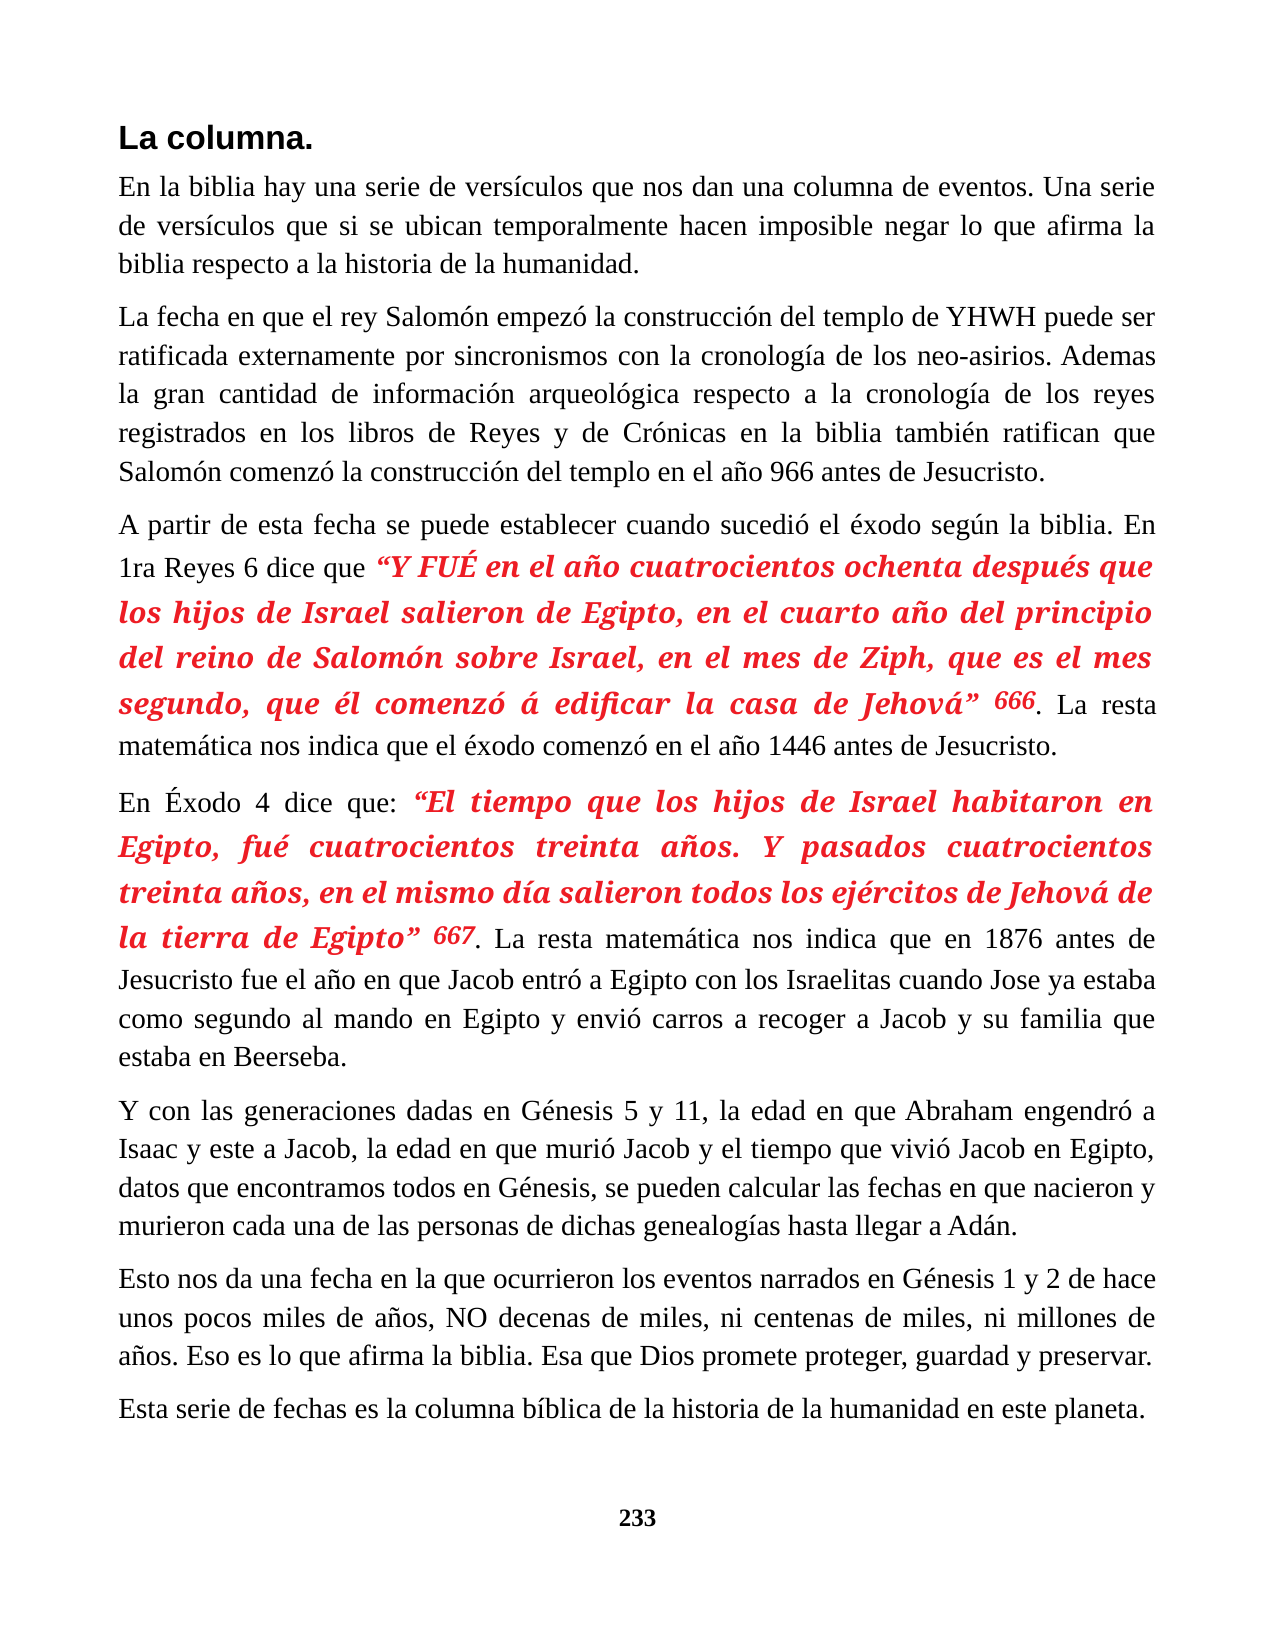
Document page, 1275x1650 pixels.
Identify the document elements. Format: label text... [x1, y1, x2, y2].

text En la biblia hay una serie de versículos que nos dan una columna de eventos. Una serie de versículos que si se ubican temporalmente hacen imposible negar lo que afirma la biblia respecto a la historia de la humanidad. [118, 169, 1157, 280]
text Esta serie de fechas es la columna bíblica de la historia de la humanidad en este planeta. [118, 1392, 1157, 1425]
text Esto nos da una fecha en la que ocurrieron los eventos narrados en Génesis 1 y 2 de hace unos pocos miles de años, NO decenas de miles, ni centenas de miles, ni millones de años. Eso es lo que afirma la biblia. Esa que Dios promete proteger, guardad y preservar. [118, 1261, 1157, 1372]
text Y con las generaciones dadas en Génesis 5 y 11, la edad en que Abraham engendró a Isaac y este a Jacob, la edad en que murió Jacob y el tiempo que vivió Jacob en Egipto, datos que encontramos todos en Génesis, se pueden calcular las fechas en que nacieron y murieron cada una de las personas de dichas genealogías hasta llegar a Adán. [118, 1093, 1157, 1242]
text En Éxodo 4 dice que: “El tiempo que los hijos de Israel habitaron en Egipto, fué cuatrocientos treinta años. Y pasados cuatrocientos treinta años, en el mismo día salieron todos los ejércitos de Jehová de la tierra de Egipto” . La resta matemática nos indica que en 1876 antes de Jesucristo fue el año en que Jacob entró a Egipto con los Israelitas cuando Jose ya estaba como segundo al mando en Egipto y envió carros a recoger a Jacob y su familia que estaba en Beerseba. [118, 781, 1157, 1073]
text A partir de esta fecha se puede establecer cuando sucedió el éxodo según la biblia. En 1ra Reyes 6 dice que “Y FUÉ en el año cuatrocientos ochenta después que los hijos de Israel salieron de Egipto, en el cuarto año del principio del reino de Salomón sobre Israel, en el mes de Ziph, que es el mes segundo, que él comenzó á edificar la casa de Jehová” . La resta matemática nos indica que el éxodo comenzó en el año 1446 antes de Jesucristo. [118, 507, 1157, 761]
subtitle La columna. [118, 118, 1157, 157]
text La fecha en que el rey Salomón empezó la construcción del templo de YHWH puede ser ratificada externamente por sincronismos con la cronología de los neo-asirios. Ademas la gran cantidad de información arqueológica respecto a la cronología de los reyes registrados en los libros de Reyes y de Crónicas en la biblia también ratifican que Salomón comenzó la construcción del templo en el año 966 antes de Jesucristo. [118, 299, 1157, 487]
